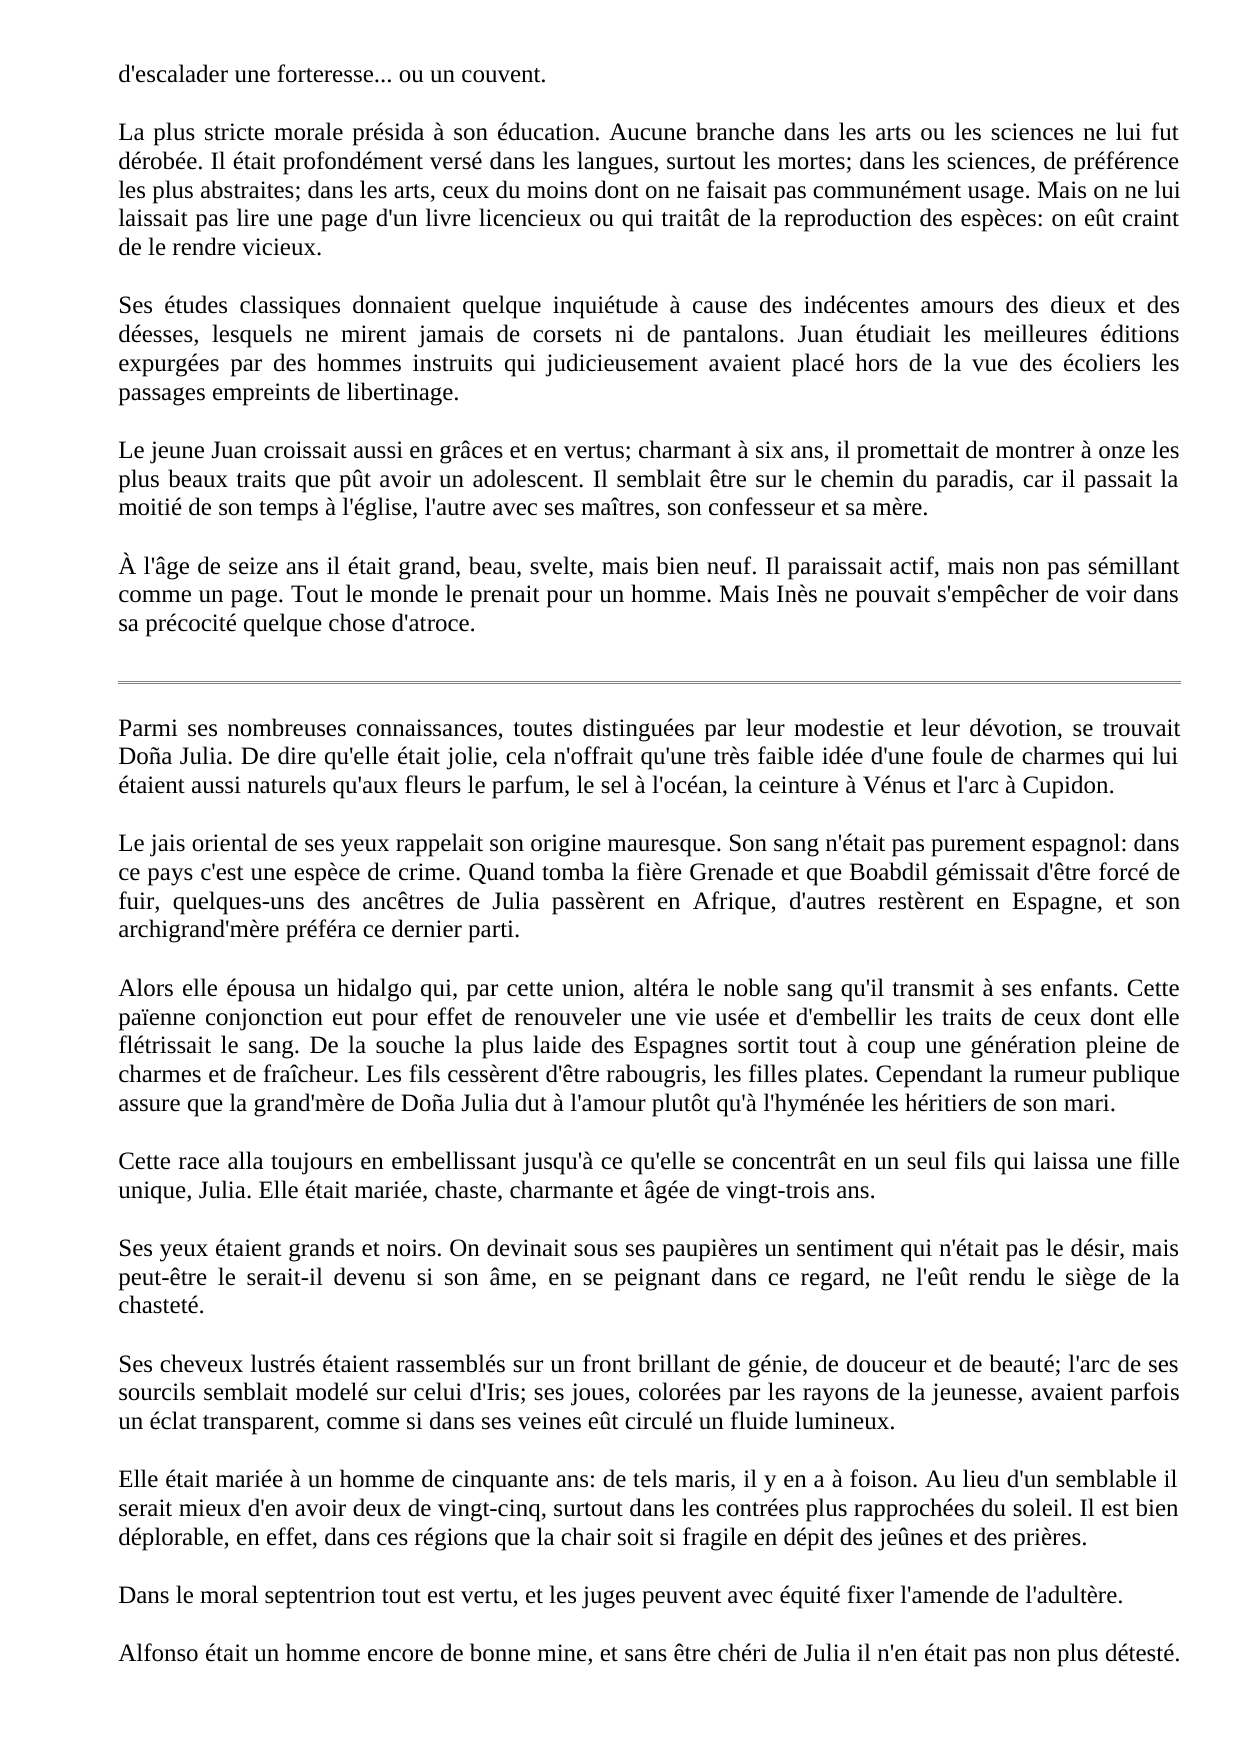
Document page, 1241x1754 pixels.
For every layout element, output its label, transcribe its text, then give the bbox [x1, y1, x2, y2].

text Le jais oriental de ses yeux rappelait son origine mauresque. Son sang n'était pas purement espagnol: dans ce pays c'est une espèce de crime. Quand tomba la fière Grenade et que Boabdil gémissait d'être forcé de fuir, quelques-uns des ancêtres de Julia passèrent en Afrique, d'autres restèrent en Espagne, et son archigrand'mère préféra ce dernier parti. [118, 828, 1181, 943]
text Le jeune Juan croissait aussi en grâces et en vertus; charmant à six ans, il promettait de montrer à onze les plus beaux traits que pût avoir un adolescent. Il semblait être sur le chemin du paradis, car il passait la moitié de son temps à l'église, l'autre avec ses maîtres, son confesseur et sa mère. [118, 435, 1181, 521]
text Ses études classiques donnaient quelque inquiétude à cause des indécentes amours des dieux et des déesses, lesquels ne mirent jamais de corsets ni de pantalons. Juan étudiait les meilleures éditions expurgées par des hommes instruits qui judicieusement avaient placé hors de la vue des écoliers les passages empreints de libertinage. [118, 291, 1181, 406]
text Alfonso était un homme encore de bonne mine, et sans être chéri de Julia il n'en était pas non plus détesté. [118, 1638, 1181, 1667]
text Elle était mariée à un homme de cinquante ans: de tels maris, il y en a à foison. Au lieu d'un semblable il serait mieux d'en avoir deux de vingt-cinq, surtout dans les contrées plus rapprochées du soleil. Il est bien déplorable, en effet, dans ces régions que la chair soit si fragile en dépit des jeûnes et des prières. [118, 1464, 1181, 1551]
text Alors elle épousa un hidalgo qui, par cette union, altéra le noble sang qu'il transmit à ses enfants. Cette païenne conjonction eut pour effet de renouveler une vie usée et d'embellir les traits de ceux dont elle flétrissait le sang. De la souche la plus laide des Espagnes sortit tout à coup une génération pleine de charmes et de fraîcheur. Les fils cessèrent d'être rabougris, les filles plates. Cependant la rumeur publique assure que la grand'mère de Doña Julia dut à l'amour plutôt qu'à l'hyménée les héritiers de son mari. [118, 973, 1181, 1117]
text À l'âge de seize ans il était grand, beau, svelte, mais bien neuf. Il paraissait actif, mais non pas sémillant comme un page. Tout le monde le prenait pour un homme. Mais Inès ne pouvait s'empêcher de voir dans sa précocité quelque chose d'atroce. [118, 551, 1181, 637]
text La plus stricte morale présida à son éducation. Aucune branche dans les arts ou les sciences ne lui fut dérobée. Il était profondément versé dans les langues, surtout les mortes; dans les sciences, de préférence les plus abstraites; dans les arts, ceux du moins dont on ne faisait pas communément usage. Mais on ne lui laissait pas lire une page d'un livre licencieux ou qui traitât de la reproduction des espèces: on eût craint de le rendre vicieux. [118, 117, 1181, 261]
text Dans le moral septentrion tout est vertu, et les juges peuvent avec équité fixer l'amende de l'adultère. [118, 1580, 1181, 1609]
text Ses yeux étaient grands et noirs. On devinait sous ses paupières un sentiment qui n'était pas le désir, mais peut-être le serait-il devenu si son âme, en se peignant dans ce regard, ne l'eût rendu le siège de la chasteté. [118, 1233, 1181, 1319]
text Cette race alla toujours en embellissant jusqu'à ce qu'elle se concentrât en un seul fils qui laissa une fille unique, Julia. Elle était mariée, chaste, charmante et âgée de vingt-trois ans. [118, 1146, 1181, 1203]
text d'escalader une forteresse... ou un couvent. [118, 59, 1181, 88]
text Ses cheveux lustrés étaient rassemblés sur un front brillant de génie, de douceur et de beauté; l'arc de ses sourcils semblait modelé sur celui d'Iris; ses joues, colorées par les rayons de la jeunesse, avaient parfois un éclat transparent, comme si dans ses veines eût circulé un fluide lumineux. [118, 1349, 1181, 1435]
text Parmi ses nombreuses connaissances, toutes distinguées par leur modestie et leur dévotion, se trouvait Doña Julia. De dire qu'elle était jolie, cela n'offrait qu'une très faible idée d'une foule de charmes qui lui étaient aussi naturels qu'aux fleurs le parfum, le sel à l'océan, la ceinture à Vénus et l'arc à Cupidon. [118, 713, 1181, 799]
